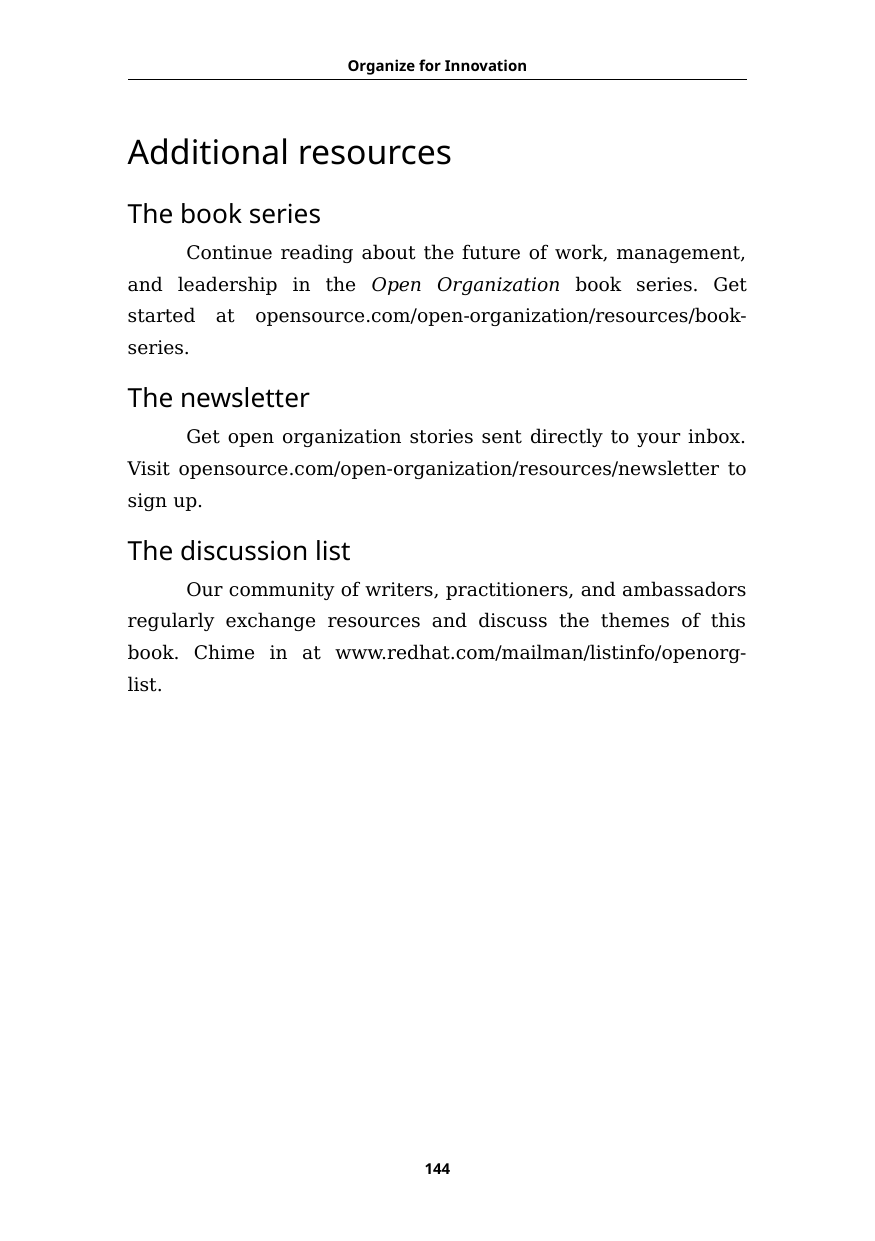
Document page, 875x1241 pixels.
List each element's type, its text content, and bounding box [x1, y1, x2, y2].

text Get open organization stories sent directly to your inbox. Visit opensource.com/open-organization/resources/newsletter to sign up. [127, 426, 747, 511]
subtitle The book series [127, 199, 747, 230]
subtitle The newsletter [127, 383, 747, 414]
text Continue reading about the future of work, management, and leadership in the Open Organization book series. Get started at opensource.com/open-organization/resources/book-series. [127, 242, 747, 359]
subtitle The discussion list [127, 536, 747, 566]
subtitle Additional resources [127, 133, 747, 172]
text Our community of writers, practitioners, and ambassadors regularly exchange resources and discuss the themes of this book. Chime in at www.redhat.com/mailman/listinfo/openorg-list. [127, 579, 747, 696]
